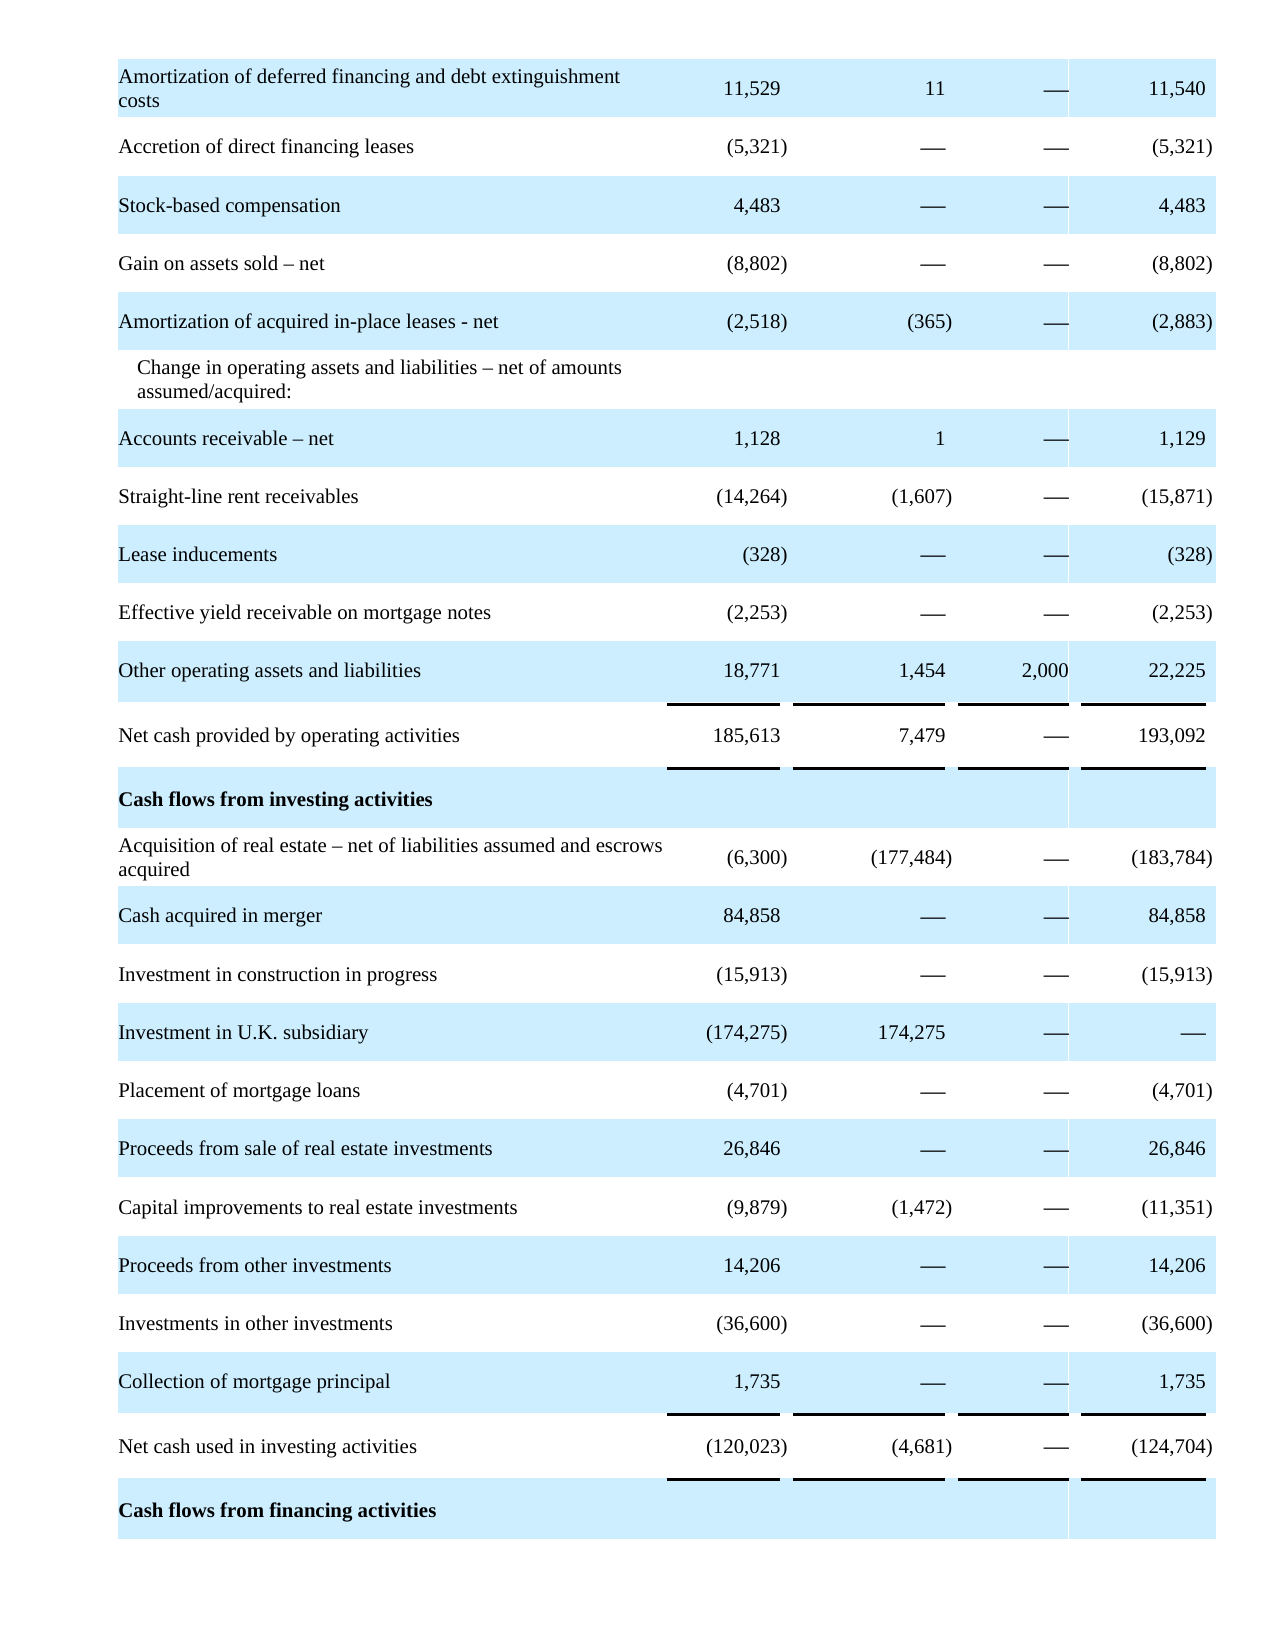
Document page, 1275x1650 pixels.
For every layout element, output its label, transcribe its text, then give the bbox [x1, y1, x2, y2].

table_cell [780, 59, 791, 117]
table_cell (36,600 [1096, 1294, 1206, 1352]
table_cell [793, 1003, 814, 1061]
table_cell Stock-based compensation [118, 176, 665, 234]
table_cell Straight-line rent receivables [118, 467, 665, 525]
table_cell [958, 1061, 978, 1119]
table_cell (183,784 [1096, 828, 1206, 886]
table_cell [1069, 176, 1079, 234]
table_cell 84,858 [680, 886, 780, 944]
table_cell 11,529 [680, 59, 780, 117]
table_cell [780, 703, 791, 767]
table_cell — [978, 1119, 1068, 1177]
table_cell ) [1206, 828, 1216, 886]
table_cell [945, 641, 956, 702]
table_cell (15,871 [1096, 467, 1206, 525]
table_cell — [814, 1236, 945, 1294]
table_cell [793, 641, 814, 702]
table_cell Investment in U.K. subsidiary [118, 1003, 665, 1061]
table_cell (8,802 [680, 234, 780, 292]
table_cell ) [1206, 117, 1216, 176]
table_cell ) [1206, 1294, 1216, 1352]
table_cell [1069, 641, 1079, 702]
table_cell [793, 59, 814, 117]
table_cell (8,802 [1096, 234, 1206, 292]
table_cell [1069, 59, 1079, 117]
table_cell [1081, 1003, 1096, 1061]
table_cell [1206, 59, 1216, 117]
table_cell [667, 583, 680, 641]
table_cell (15,913 [1096, 945, 1206, 1003]
table_cell (120,023 [680, 1416, 780, 1478]
table_cell (328 [1096, 525, 1206, 583]
table_cell [780, 767, 791, 828]
table_cell 1,129 [1096, 409, 1206, 467]
table_cell — [978, 1236, 1068, 1294]
table_cell [1081, 1061, 1096, 1119]
table_cell ) [1206, 1061, 1216, 1119]
table_cell 1,454 [814, 641, 945, 702]
table_cell ) [780, 1294, 791, 1352]
table_cell [680, 350, 780, 408]
table_cell [793, 1236, 814, 1294]
table_cell [1206, 1236, 1216, 1294]
table_cell Placement of mortgage loans [118, 1061, 665, 1119]
table_cell [945, 886, 956, 944]
table_cell — [814, 583, 945, 641]
table_cell [1069, 1478, 1079, 1539]
table_cell [1206, 350, 1216, 408]
table_cell [945, 234, 956, 292]
table_cell ) [780, 583, 791, 641]
table_cell [958, 525, 978, 583]
table_cell [667, 770, 680, 828]
table_cell [1081, 59, 1096, 117]
table_cell (15,913 [680, 945, 780, 1003]
table_cell [1081, 770, 1096, 828]
table_cell [945, 1003, 956, 1061]
table_cell [1081, 292, 1096, 350]
table_cell [793, 583, 814, 641]
table_cell Gain on assets sold – net [118, 234, 665, 292]
table_cell 14,206 [1096, 1236, 1206, 1294]
table_cell ) [1206, 292, 1216, 350]
table_cell [680, 770, 780, 828]
table_cell ) [780, 1178, 791, 1236]
table_cell 193,092 [1096, 706, 1206, 767]
table_cell [780, 641, 791, 702]
table_cell [958, 1416, 978, 1478]
table_cell [814, 350, 945, 408]
table_cell [1081, 828, 1096, 886]
table_cell ) [780, 467, 791, 525]
table_cell [958, 945, 978, 1003]
table_cell 84,858 [1096, 886, 1206, 944]
table_cell (1,472 [814, 1178, 945, 1236]
table_cell (36,600 [680, 1294, 780, 1352]
table_cell [958, 59, 978, 117]
table_cell [1069, 1294, 1079, 1352]
table_cell [793, 467, 814, 525]
table_cell — [814, 886, 945, 944]
table_cell — [978, 234, 1068, 292]
table_cell [945, 176, 956, 234]
table_cell Cash flows from financing activities [118, 1478, 665, 1539]
table_cell [667, 1061, 680, 1119]
table_cell 185,613 [680, 706, 780, 767]
table_cell ) [780, 1061, 791, 1119]
table_cell [1069, 945, 1079, 1003]
table_cell ) [780, 1003, 791, 1061]
table_cell [958, 1003, 978, 1061]
table_cell ) [945, 292, 956, 350]
table_cell [667, 886, 680, 944]
table_cell [945, 1478, 956, 1539]
table_cell Change in operating assets and liabilities – net of amounts assumed/acquired: [118, 350, 665, 408]
table_cell ) [780, 1413, 791, 1478]
table_cell [958, 409, 978, 467]
table_cell 18,771 [680, 641, 780, 702]
table_cell (1,607 [814, 467, 945, 525]
table_cell [1081, 525, 1096, 583]
table_cell [1081, 1236, 1096, 1294]
table_cell [958, 828, 978, 886]
table_cell [1081, 234, 1096, 292]
table_cell [1096, 350, 1206, 408]
table_cell ) [945, 467, 956, 525]
table_cell Cash acquired in merger [118, 886, 665, 944]
table_cell (6,300 [680, 828, 780, 886]
table_cell [1081, 1178, 1096, 1236]
table_cell [1069, 767, 1079, 828]
table_cell [793, 1178, 814, 1236]
table_cell [1069, 350, 1079, 408]
table_cell [667, 1481, 680, 1539]
table_cell (11,351 [1096, 1178, 1206, 1236]
table_cell — [978, 59, 1068, 117]
table_cell — [978, 1294, 1068, 1352]
table_cell — [814, 234, 945, 292]
table_cell (5,321 [1096, 117, 1206, 176]
table_cell (4,701 [1096, 1061, 1206, 1119]
table_cell — [814, 525, 945, 583]
table_cell [958, 292, 978, 350]
table_cell [1069, 292, 1079, 350]
table_cell [1206, 409, 1216, 467]
table_cell [1069, 1178, 1079, 1236]
table_cell [945, 409, 956, 467]
table_cell — [978, 945, 1068, 1003]
table_cell [814, 770, 945, 828]
table_cell [945, 117, 956, 176]
table_cell [958, 1236, 978, 1294]
table_cell [945, 1294, 956, 1352]
table_cell — [978, 292, 1068, 350]
table_cell [978, 1481, 1068, 1539]
table_cell 1,128 [680, 409, 780, 467]
table_cell [1206, 641, 1216, 702]
table_cell [958, 234, 978, 292]
table_cell [780, 350, 791, 408]
table_cell [780, 176, 791, 234]
table_cell [1081, 706, 1096, 767]
table_cell [667, 828, 680, 886]
table_cell [793, 828, 814, 886]
table_cell 26,846 [1096, 1119, 1206, 1177]
table_cell [1069, 1236, 1079, 1294]
table_cell ) [945, 828, 956, 886]
table_cell [1096, 770, 1206, 828]
table_cell — [978, 1352, 1068, 1413]
table_cell [945, 945, 956, 1003]
table_cell Net cash provided by operating activities [118, 703, 665, 767]
table_cell [1081, 176, 1096, 234]
table_cell (4,701 [680, 1061, 780, 1119]
table_cell [793, 886, 814, 944]
table_cell 1,735 [680, 1352, 780, 1413]
table_cell 11 [814, 59, 945, 117]
table_cell [945, 1236, 956, 1294]
table_cell [1081, 1352, 1096, 1413]
table_cell [667, 706, 680, 767]
table_cell ) [1206, 467, 1216, 525]
table_cell [667, 1416, 680, 1478]
table_cell ) [780, 292, 791, 350]
table_cell — [978, 1061, 1068, 1119]
table_cell [793, 1294, 814, 1352]
table_cell — [978, 176, 1068, 234]
table_cell Other operating assets and liabilities [118, 641, 665, 702]
table_cell [793, 292, 814, 350]
table_cell — [978, 409, 1068, 467]
table_cell 1,735 [1096, 1352, 1206, 1413]
table_cell [1069, 886, 1079, 944]
table_cell [667, 1119, 680, 1177]
table_cell [1081, 467, 1096, 525]
table_cell Lease inducements [118, 525, 665, 583]
table_cell [793, 350, 814, 408]
table_cell [945, 1119, 956, 1177]
table_cell [1206, 1003, 1216, 1061]
table_cell (2,518 [680, 292, 780, 350]
table_cell ) [780, 945, 791, 1003]
table_cell ) [780, 828, 791, 886]
table_cell [793, 1416, 814, 1478]
table_cell — [978, 1003, 1068, 1061]
table_cell [793, 706, 814, 767]
table_cell [958, 1178, 978, 1236]
table_cell ) [780, 234, 791, 292]
table_cell Collection of mortgage principal [118, 1352, 665, 1413]
table_cell [958, 1352, 978, 1413]
table_cell [1069, 1352, 1079, 1413]
table_cell [958, 886, 978, 944]
table_cell Investments in other investments [118, 1294, 665, 1352]
table_cell [793, 1481, 814, 1539]
table_cell [667, 176, 680, 234]
table_cell [1206, 886, 1216, 944]
table_cell [945, 1061, 956, 1119]
table_cell [667, 467, 680, 525]
table_cell [945, 703, 956, 767]
table_cell — [978, 117, 1068, 176]
table_cell [1069, 1119, 1079, 1177]
table_cell [958, 1294, 978, 1352]
table_cell ) [945, 1413, 956, 1478]
table_cell [958, 467, 978, 525]
table_cell [667, 117, 680, 176]
table_cell [945, 350, 956, 408]
table_cell Capital improvements to real estate investments [118, 1178, 665, 1236]
table_cell [945, 1352, 956, 1413]
table_cell (174,275 [680, 1003, 780, 1061]
table_cell [1081, 409, 1096, 467]
table_cell — [978, 583, 1068, 641]
table_cell — [1096, 1003, 1206, 1061]
table_cell (14,264 [680, 467, 780, 525]
table_cell — [814, 945, 945, 1003]
table_cell [1206, 703, 1216, 767]
table_cell [1069, 409, 1079, 467]
table_cell [978, 770, 1068, 828]
table_cell [793, 1119, 814, 1177]
table_cell [1081, 1481, 1096, 1539]
table_cell [978, 350, 1068, 408]
table_cell [1069, 467, 1079, 525]
table_cell [667, 1003, 680, 1061]
table_cell [1081, 1416, 1096, 1478]
table_cell (5,321 [680, 117, 780, 176]
table_cell [667, 1352, 680, 1413]
table_cell 4,483 [680, 176, 780, 234]
table_cell [1069, 1003, 1079, 1061]
table_cell [958, 176, 978, 234]
table_cell — [978, 467, 1068, 525]
table_cell 22,225 [1096, 641, 1206, 702]
table_cell [793, 1352, 814, 1413]
table_cell [667, 350, 680, 408]
table_cell [667, 409, 680, 467]
table_cell [667, 59, 680, 117]
table_cell — [978, 886, 1068, 944]
table_cell 174,275 [814, 1003, 945, 1061]
table_cell (365 [814, 292, 945, 350]
table_cell Accounts receivable – net [118, 409, 665, 467]
table_cell [1206, 767, 1216, 828]
table_cell [958, 641, 978, 702]
table_cell [1081, 583, 1096, 641]
table_cell Acquisition of real estate – net of liabilities assumed and escrows acquired [118, 828, 665, 886]
table_cell [667, 234, 680, 292]
table_cell — [978, 1416, 1068, 1478]
table_cell [1206, 1119, 1216, 1177]
table_cell 1 [814, 409, 945, 467]
table_cell — [814, 1061, 945, 1119]
table_cell [1069, 583, 1079, 641]
table_cell [1206, 1352, 1216, 1413]
table_cell [958, 1481, 978, 1539]
table_cell [793, 1061, 814, 1119]
table_cell — [814, 1352, 945, 1413]
table_cell (124,704 [1096, 1416, 1206, 1478]
table_cell [1069, 117, 1079, 176]
table_cell — [978, 828, 1068, 886]
table_cell [780, 1478, 791, 1539]
table_cell [793, 234, 814, 292]
table_cell [1069, 828, 1079, 886]
table_cell [793, 176, 814, 234]
table_cell [1206, 176, 1216, 234]
table_cell ) [1206, 525, 1216, 583]
table_cell — [814, 117, 945, 176]
table_cell [667, 945, 680, 1003]
table_cell 7,479 [814, 706, 945, 767]
table_cell [1069, 234, 1079, 292]
table_cell [793, 117, 814, 176]
table_cell [1081, 117, 1096, 176]
table_cell ) [780, 525, 791, 583]
table_cell (328 [680, 525, 780, 583]
table_cell [958, 1119, 978, 1177]
table_cell ) [1206, 583, 1216, 641]
table_cell ) [945, 1178, 956, 1236]
table_cell [1081, 886, 1096, 944]
table_cell [780, 886, 791, 944]
table_cell [667, 292, 680, 350]
table_cell (4,681 [814, 1416, 945, 1478]
table_cell — [814, 1119, 945, 1177]
table_cell [1069, 703, 1079, 767]
table_cell Cash flows from investing activities [118, 767, 665, 828]
table_cell Amortization of deferred financing and debt extinguishment costs [118, 59, 665, 117]
table_cell [780, 1236, 791, 1294]
table_cell ) [1206, 1413, 1216, 1478]
table_cell [1206, 1478, 1216, 1539]
table_cell [667, 641, 680, 702]
table_cell 2,000 [978, 641, 1068, 702]
table_cell [958, 117, 978, 176]
table_cell — [814, 176, 945, 234]
table_cell [793, 770, 814, 828]
table_cell [680, 1481, 780, 1539]
table_cell [793, 409, 814, 467]
table_cell [945, 767, 956, 828]
table_cell [1096, 1481, 1206, 1539]
table_cell Net cash used in investing activities [118, 1413, 665, 1478]
table_cell [667, 1236, 680, 1294]
table_cell [814, 1481, 945, 1539]
table_cell [945, 59, 956, 117]
table_cell [1069, 1413, 1079, 1478]
table_cell Effective yield receivable on mortgage notes [118, 583, 665, 641]
table_cell [780, 409, 791, 467]
table_cell Amortization of acquired in-place leases - net [118, 292, 665, 350]
table_cell [958, 583, 978, 641]
table_cell (9,879 [680, 1178, 780, 1236]
table_cell [1069, 525, 1079, 583]
table_cell ) [780, 117, 791, 176]
table_cell — [978, 706, 1068, 767]
table_cell [793, 945, 814, 1003]
table_cell 4,483 [1096, 176, 1206, 234]
table_cell 26,846 [680, 1119, 780, 1177]
table_cell [1069, 1061, 1079, 1119]
table_cell [958, 350, 978, 408]
table_cell [667, 525, 680, 583]
table_cell 14,206 [680, 1236, 780, 1294]
table_cell [958, 706, 978, 767]
table_cell [958, 770, 978, 828]
table_cell [1081, 350, 1096, 408]
table_cell [1081, 945, 1096, 1003]
table_cell [1081, 1294, 1096, 1352]
table_cell — [978, 525, 1068, 583]
table_cell — [814, 1294, 945, 1352]
table_cell [1081, 641, 1096, 702]
table_cell ) [1206, 1178, 1216, 1236]
table_cell ) [1206, 234, 1216, 292]
table_cell [667, 1178, 680, 1236]
table_cell (2,253 [680, 583, 780, 641]
table_cell (2,883 [1096, 292, 1206, 350]
table_cell Accretion of direct financing leases [118, 117, 665, 176]
table_cell [1081, 1119, 1096, 1177]
table_cell [945, 583, 956, 641]
table_cell [780, 1352, 791, 1413]
table_cell (2,253 [1096, 583, 1206, 641]
table_cell ) [1206, 945, 1216, 1003]
table_cell — [978, 1178, 1068, 1236]
table_cell [793, 525, 814, 583]
table_cell [945, 525, 956, 583]
table_cell (177,484 [814, 828, 945, 886]
table_cell Proceeds from other investments [118, 1236, 665, 1294]
table_cell Proceeds from sale of real estate investments [118, 1119, 665, 1177]
table_cell Investment in construction in progress [118, 945, 665, 1003]
table_cell [780, 1119, 791, 1177]
table_cell 11,540 [1096, 59, 1206, 117]
table_cell [667, 1294, 680, 1352]
